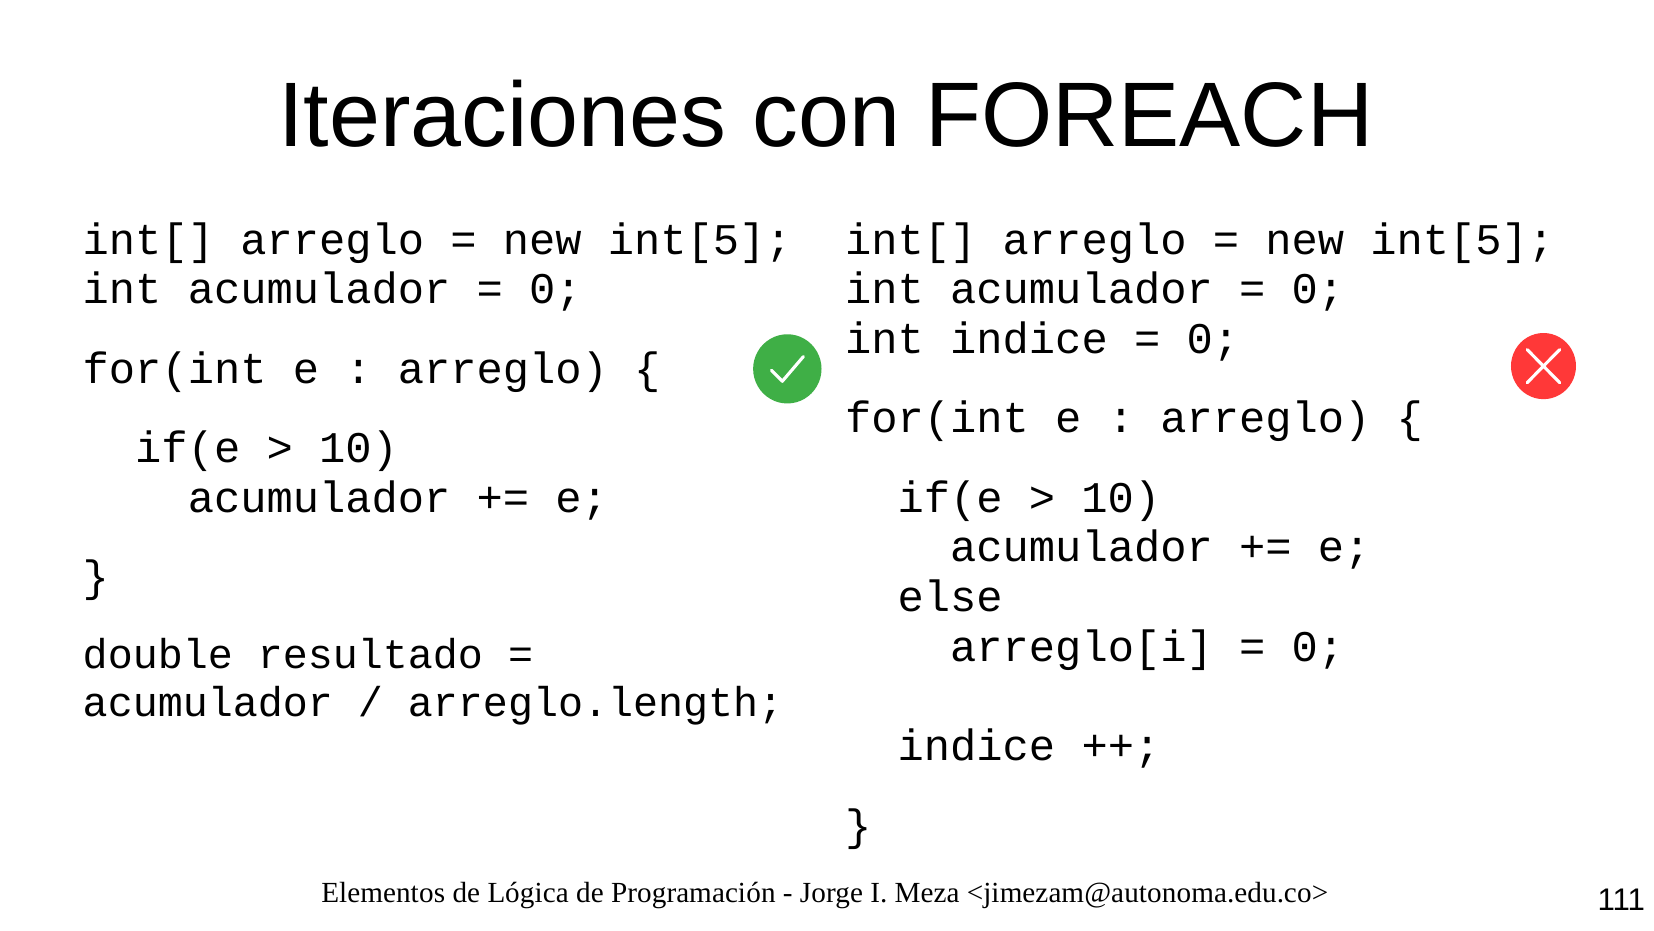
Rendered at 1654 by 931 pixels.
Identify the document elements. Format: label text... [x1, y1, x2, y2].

title Iteraciones con FOREACH [82, 37, 1571, 193]
list int[] arreglo = new int[5]; int acumulador = 0; int indice = 0; for(int e : arreglo) { if(e > 10) acumulador += e; else arreglo[i] = 0; indice ++; } [845, 217, 1572, 863]
list int[] arreglo = new int[5]; int acumulador = 0; for(int e : arreglo) { if(e > 10) acumulador += e; } double resultado = acumulador / arreglo.length; [82, 217, 809, 863]
text_box [1511, 333, 1576, 399]
text_box [753, 335, 821, 403]
